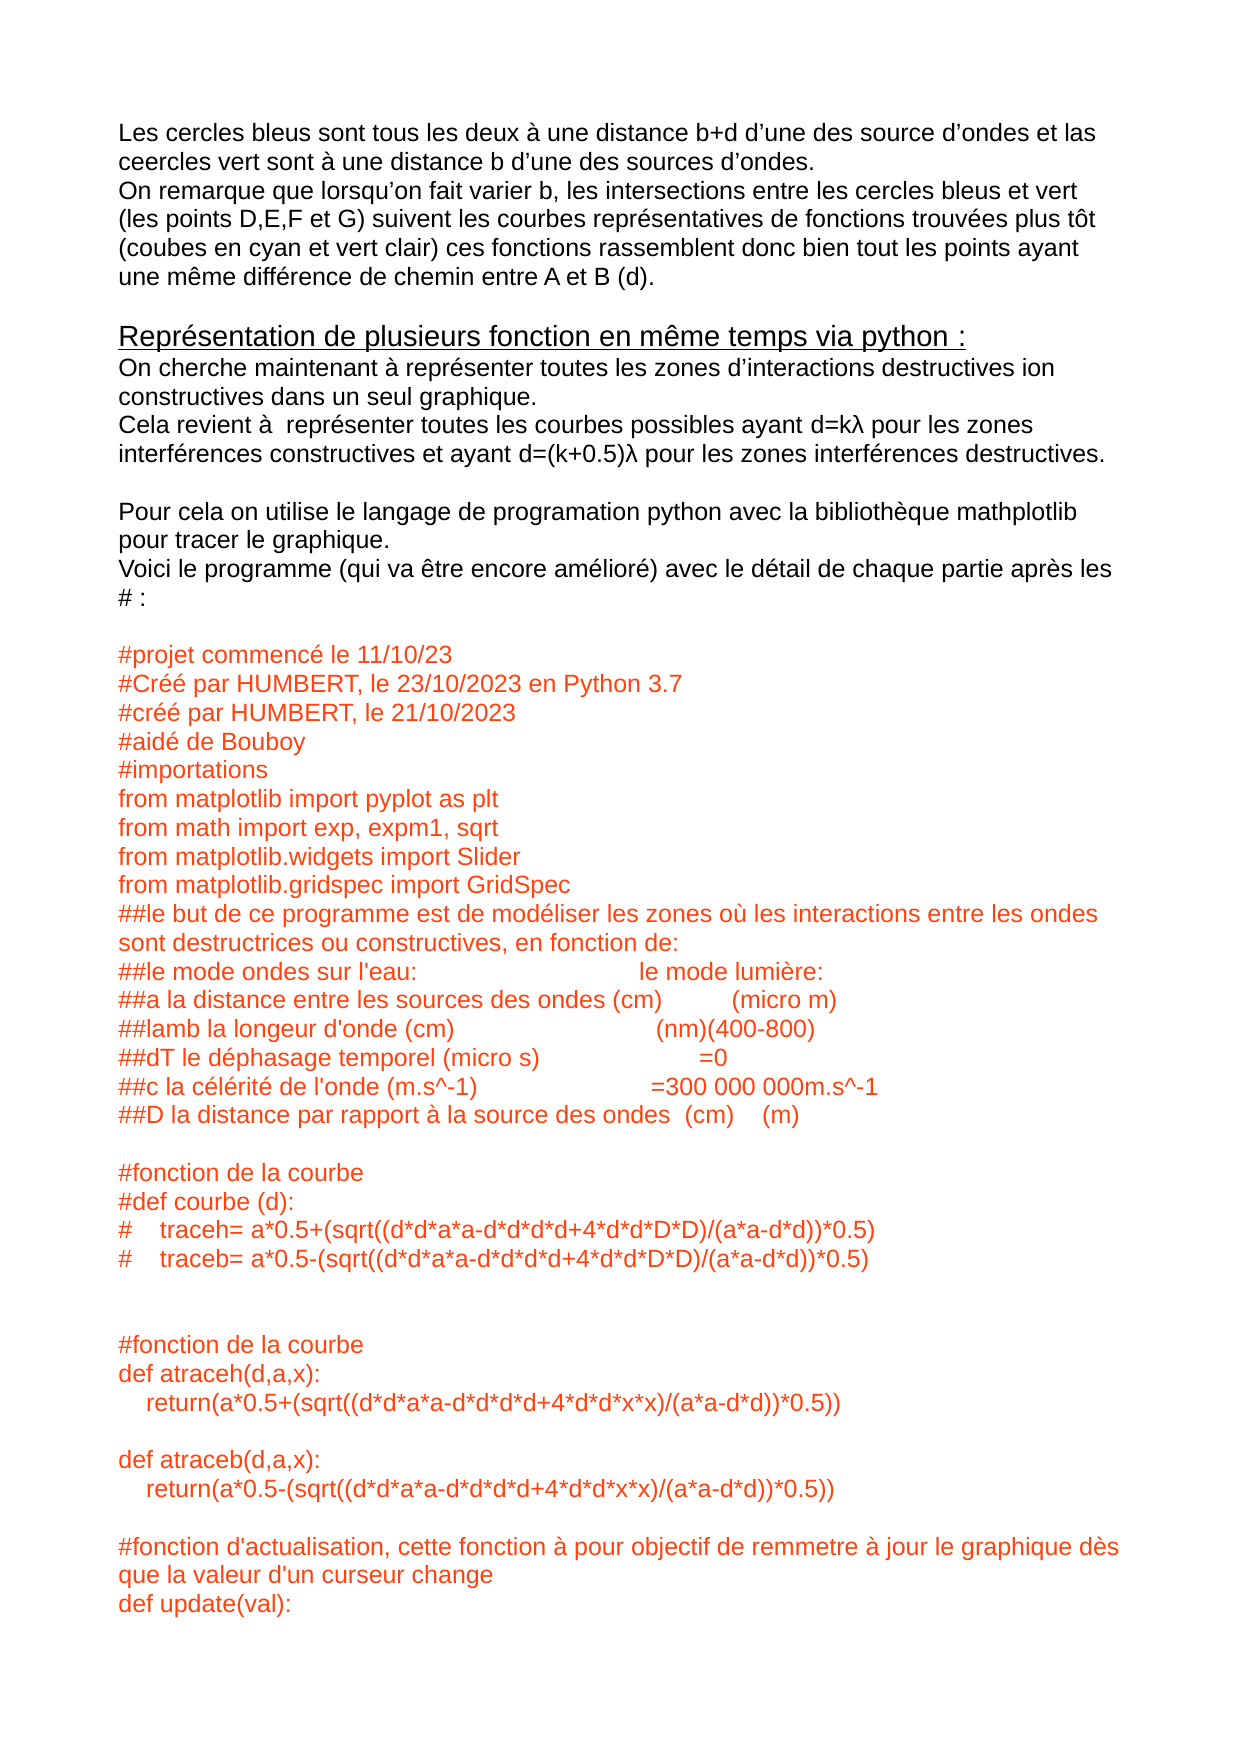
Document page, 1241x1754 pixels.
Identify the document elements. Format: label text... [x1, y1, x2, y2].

text # traceb= a*0.5-(sqrt((d*d*a*a-d*d*d*d+4*d*d*D*D)/(a*a-d*d))*0.5) [118, 1244, 1122, 1273]
text Les cercles bleus sont tous les deux à une distance b+d d’une des source d’ondes et las ceercles vert sont à une distance b d’une des sources d’ondes. [118, 118, 1122, 176]
text from matplotlib.widgets import Slider [118, 842, 1122, 870]
text ##c la célérité de l'onde (m.s^-1) =300 000 000m.s^-1 [118, 1072, 1122, 1100]
text ##a la distance entre les sources des ondes (cm) (micro m) [118, 985, 1122, 1014]
text #projet commencé le 11/10/23 [118, 640, 1122, 669]
text return(a*0.5-(sqrt((d*d*a*a-d*d*d*d+4*d*d*x*x)/(a*a-d*d))*0.5)) [118, 1474, 1122, 1503]
text from matplotlib import pyplot as plt [118, 784, 1122, 813]
text #importations [118, 755, 1122, 784]
text ##lamb la longeur d'onde (cm) (nm)(400-800) [118, 1014, 1122, 1043]
text from matplotlib.gridspec import GridSpec [118, 870, 1122, 899]
text #fonction d'actualisation, cette fonction à pour objectif de remmetre à jour le graphique dès que la valeur d'un curseur change [118, 1532, 1122, 1589]
text #def courbe (d): [118, 1187, 1122, 1215]
text def atraceb(d,a,x): [118, 1445, 1122, 1474]
text Pour cela on utilise le langage de programation python avec la bibliothèque mathplotlib pour tracer le graphique. [118, 497, 1122, 554]
text Voici le programme (qui va être encore amélioré) avec le détail de chaque partie après les # : [118, 554, 1122, 612]
text ##le but de ce programme est de modéliser les zones où les interactions entre les ondes sont destructrices ou constructives, en fonction de: [118, 899, 1122, 957]
text Cela revient à représenter toutes les courbes possibles ayant d=kλ pour les zones interférences constructives et ayant d=(k+0.5)λ pour les zones interférences destructives. [118, 410, 1122, 468]
text Représentation de plusieurs fonction en même temps via python : [118, 319, 1122, 353]
text On cherche maintenant à représenter toutes les zones d’interactions destructives ion constructives dans un seul graphique. [118, 353, 1122, 410]
text # traceh= a*0.5+(sqrt((d*d*a*a-d*d*d*d+4*d*d*D*D)/(a*a-d*d))*0.5) [118, 1215, 1122, 1244]
text #aidé de Bouboy [118, 727, 1122, 755]
text #fonction de la courbe [118, 1158, 1122, 1187]
text #fonction de la courbe [118, 1330, 1122, 1359]
text ##D la distance par rapport à la source des ondes (cm) (m) [118, 1100, 1122, 1129]
text def update(val): [118, 1589, 1122, 1618]
text ##le mode ondes sur l'eau: le mode lumière: [118, 957, 1122, 985]
text On remarque que lorsqu’on fait varier b, les intersections entre les cercles bleus et vert (les points D,E,F et G) suivent les courbes représentatives de fonctions trouvées plus tôt (coubes en cyan et vert clair) ces fonctions rassemblent donc bien tout les points ayant une même différence de chemin entre A et B (d). [118, 176, 1122, 291]
text def atraceh(d,a,x): [118, 1359, 1122, 1388]
text return(a*0.5+(sqrt((d*d*a*a-d*d*d*d+4*d*d*x*x)/(a*a-d*d))*0.5)) [118, 1388, 1122, 1417]
text from math import exp, expm1, sqrt [118, 813, 1122, 842]
text #Créé par HUMBERT, le 23/10/2023 en Python 3.7 [118, 669, 1122, 698]
text #créé par HUMBERT, le 21/10/2023 [118, 698, 1122, 727]
text ##dT le déphasage temporel (micro s) =0 [118, 1043, 1122, 1072]
